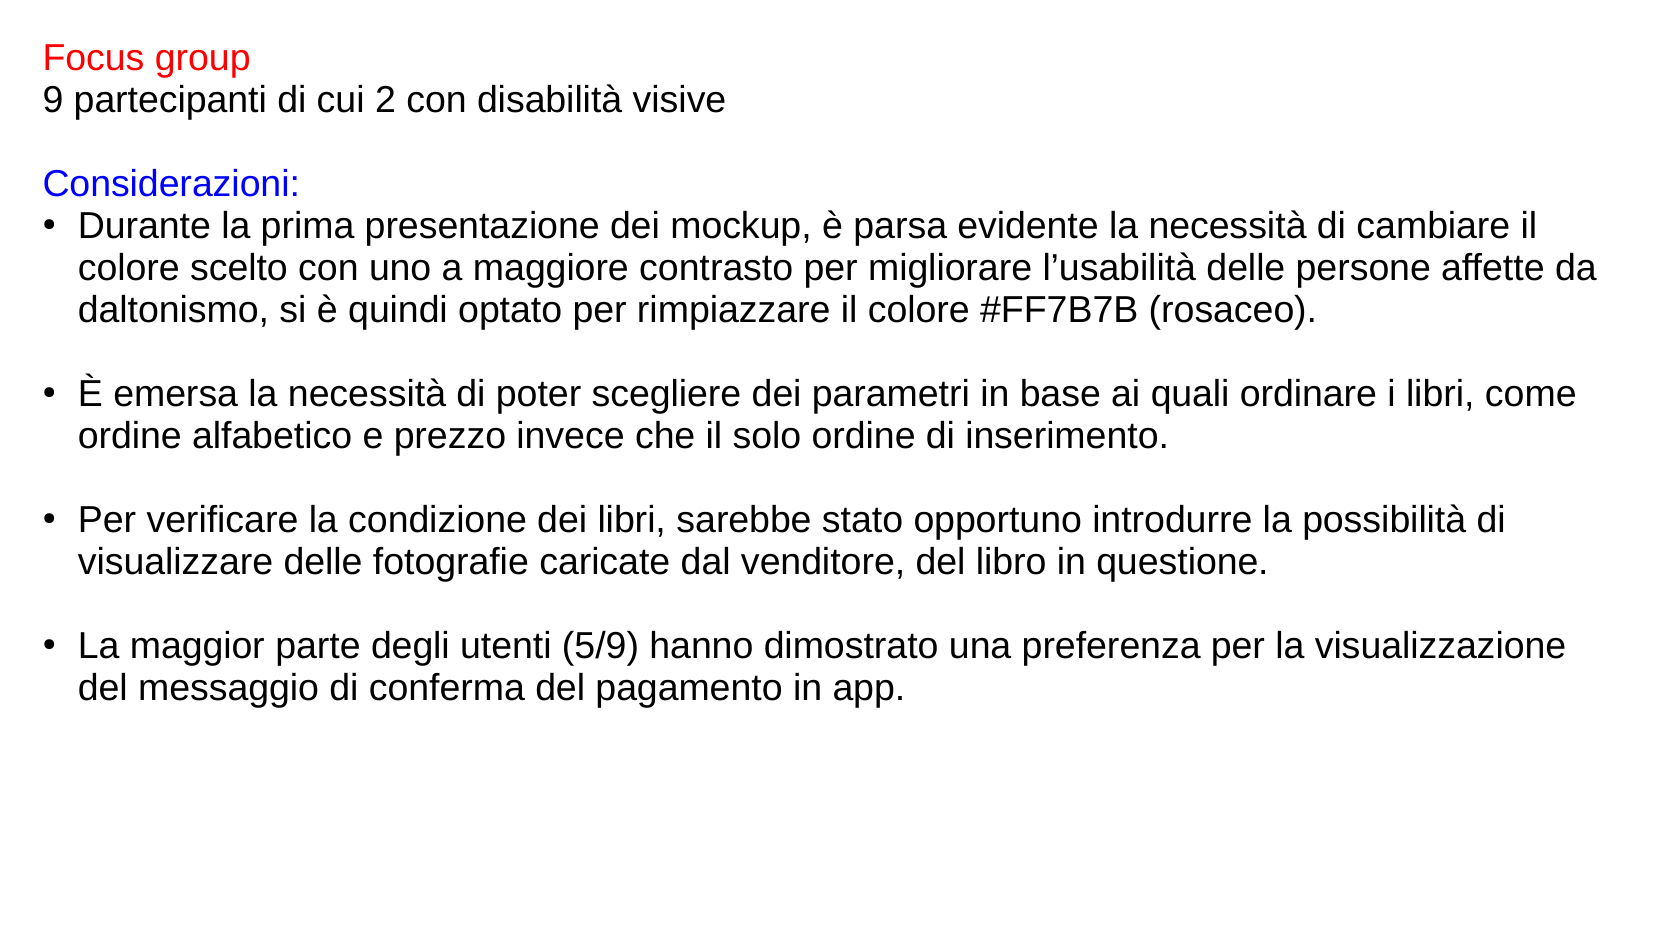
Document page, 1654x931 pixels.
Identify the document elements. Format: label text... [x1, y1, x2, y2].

text_box Focus group 9 partecipanti di cui 2 con disabilità visive Considerazioni: Durante la prima presentazione dei mockup, è parsa evidente la necessità di cambiare il colore scelto con uno a maggiore contrasto per migliorare l’usabilità delle persone affette da daltonismo, si è quindi optato per rimpiazzare il colore #FF7B7B (rosaceo). È emersa la necessità di poter scegliere dei parametri in base ai quali ordinare i libri, come ordine alfabetico e prezzo invece che il solo ordine di inserimento. Per verificare la condizione dei libri, sarebbe stato opportuno introdurre la possibilità di visualizzare delle fotografie caricate dal venditore, del libro in questione. La maggior parte degli utenti (5/9) hanno dimostrato una preferenza per la visualizzazione del messaggio di conferma del pagamento in app. [27, 29, 1625, 886]
